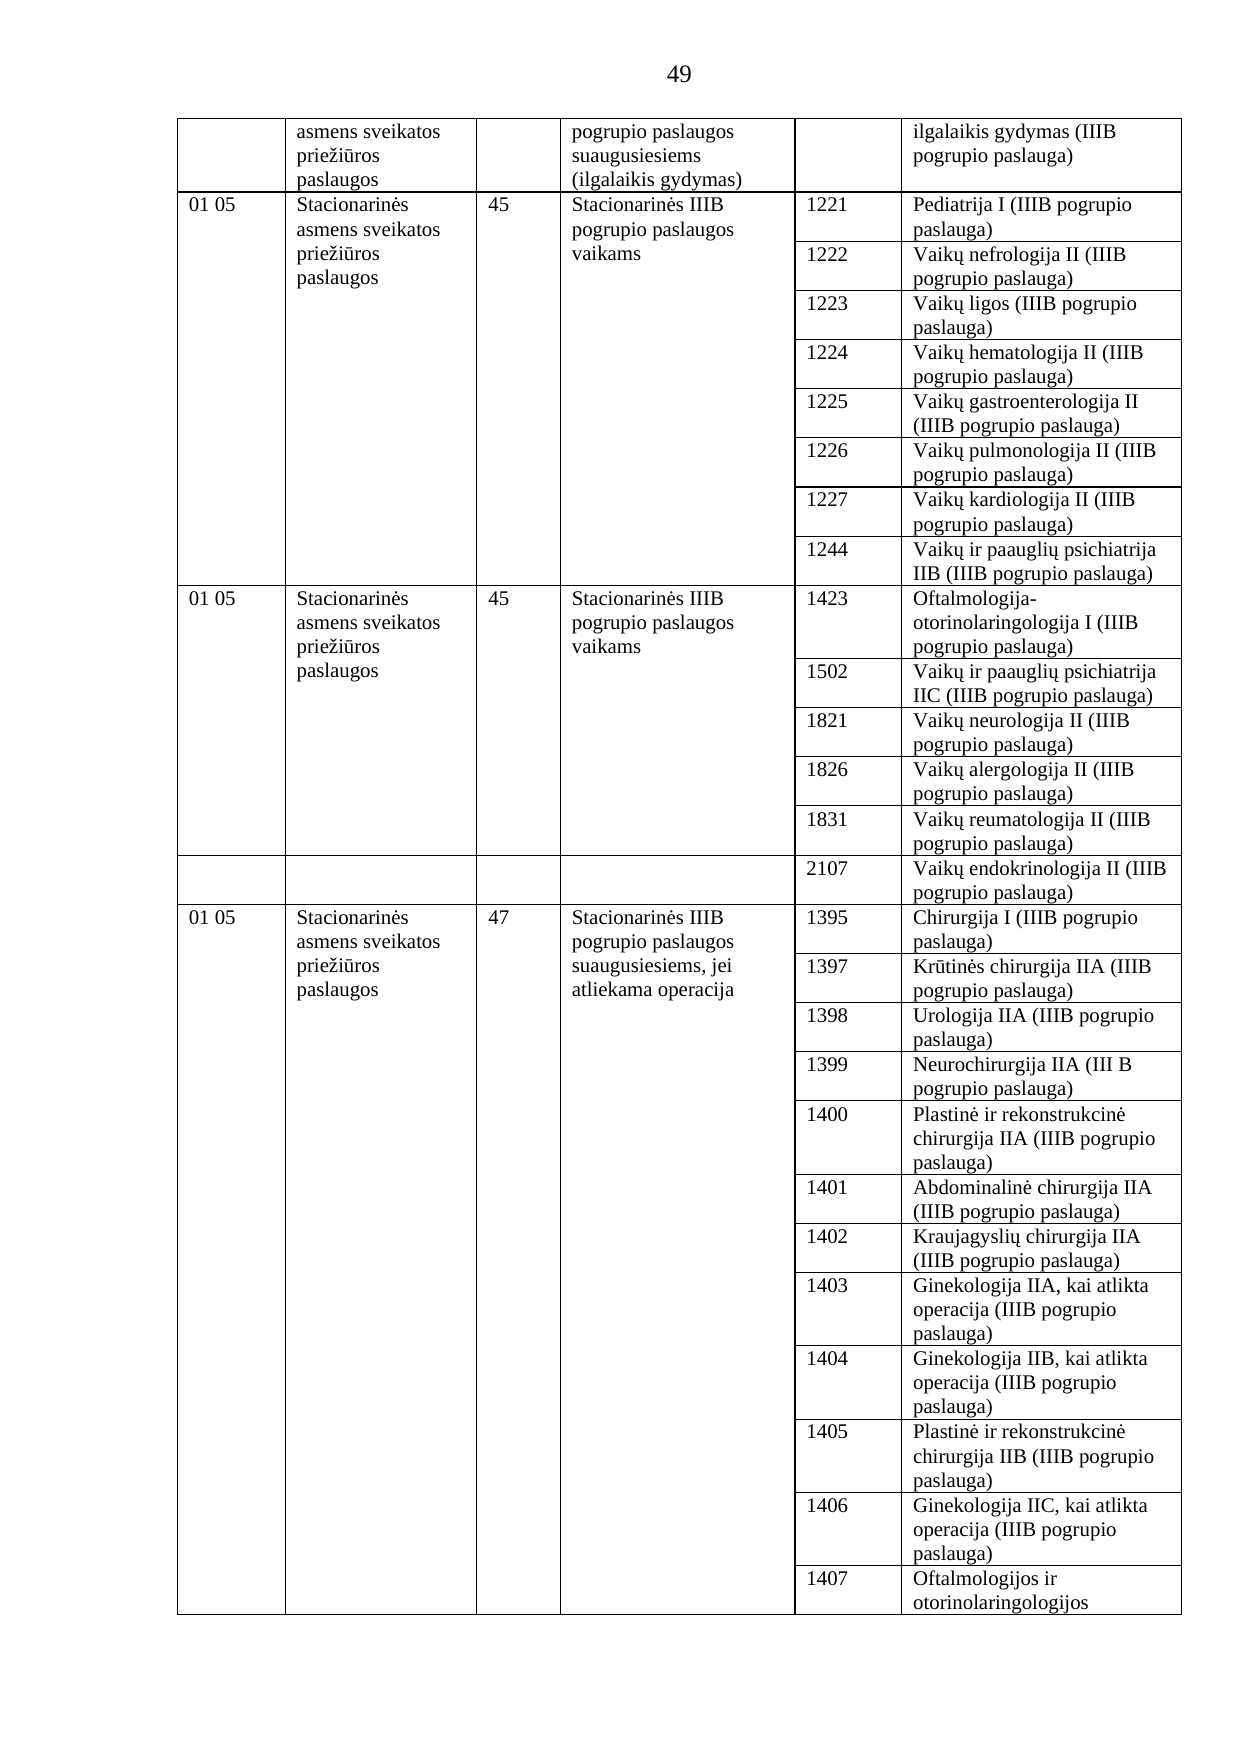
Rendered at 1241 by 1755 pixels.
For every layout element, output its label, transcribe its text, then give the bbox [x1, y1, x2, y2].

table_cell Vaikų alergologija II (IIIB pogrupio paslauga) [902, 757, 1181, 805]
table_cell Vaikų endokrinologija II (IIIB pogrupio paslauga) [902, 856, 1181, 904]
table_cell 1244 [796, 537, 901, 585]
table_cell 1395 [796, 905, 901, 953]
table_cell [477, 119, 560, 191]
table_cell Pediatrija I (IIIB pogrupio paslauga) [902, 193, 1181, 241]
table_cell [178, 856, 285, 904]
table_cell Vaikų hematologija II (IIIB pogrupio paslauga) [902, 340, 1181, 388]
table_cell pogrupio paslaugos suaugusiesiems (ilgalaikis gydymas) [561, 119, 794, 191]
table_cell Chirurgija I (IIIB pogrupio paslauga) [902, 905, 1181, 953]
table_cell 1831 [796, 806, 901, 854]
table_cell Vaikų ligos (IIIB pogrupio paslauga) [902, 291, 1181, 339]
table_cell 01 05 [178, 193, 285, 585]
table_cell Vaikų pulmonologija II (IIIB pogrupio paslauga) [902, 438, 1181, 486]
table_cell 1225 [796, 389, 901, 437]
table_cell 01 05 [178, 905, 285, 1614]
table_cell 1402 [796, 1224, 901, 1272]
table_cell Stacionarinės IIIB pogrupio paslaugos suaugusiesiems, jei atliekama operacija [561, 905, 794, 1614]
table_cell 1221 [796, 193, 901, 241]
table_cell 2107 [796, 856, 901, 904]
table_cell Oftalmologija-otorinolaringologija I (IIIB pogrupio paslauga) [902, 586, 1181, 658]
table_cell 1406 [796, 1493, 901, 1565]
table_cell Ginekologija IIA, kai atlikta operacija (IIIB pogrupio paslauga) [902, 1273, 1181, 1345]
table_cell Vaikų ir paauglių psichiatrija IIC (IIIB pogrupio paslauga) [902, 659, 1181, 707]
table_cell Stacionarinės IIIB pogrupio paslaugos vaikams [561, 193, 794, 585]
table_cell Vaikų kardiologija II (IIIB pogrupio paslauga) [902, 488, 1181, 536]
table_cell 47 [477, 905, 560, 1614]
table_cell Ginekologija IIB, kai atlikta operacija (IIIB pogrupio paslauga) [902, 1346, 1181, 1418]
table_cell 1226 [796, 438, 901, 486]
table_cell 1405 [796, 1420, 901, 1492]
table_cell 1826 [796, 757, 901, 805]
table_cell Vaikų neurologija II (IIIB pogrupio paslauga) [902, 708, 1181, 756]
table_cell 45 [477, 193, 560, 585]
table_cell Neurochirurgija IIA (III B pogrupio paslauga) [902, 1052, 1181, 1100]
table_cell Plastinė ir rekonstrukcinė chirurgija IIB (IIIB pogrupio paslauga) [902, 1420, 1181, 1492]
table_cell Stacionarinės asmens sveikatos priežiūros paslaugos [286, 586, 476, 854]
table_cell [796, 119, 901, 191]
table_cell [178, 119, 285, 191]
table_cell 1227 [796, 488, 901, 536]
table_cell [561, 856, 794, 904]
table_cell 1398 [796, 1003, 901, 1051]
table_cell 1223 [796, 291, 901, 339]
table_cell ilgalaikis gydymas (IIIB pogrupio paslauga) [902, 119, 1181, 191]
table_cell Oftalmologijos ir otorinolaringologijos [902, 1566, 1181, 1614]
table_cell 1222 [796, 242, 901, 290]
table_cell Krūtinės chirurgija IIA (IIIB pogrupio paslauga) [902, 954, 1181, 1002]
table_cell Stacionarinės asmens sveikatos priežiūros paslaugos [286, 193, 476, 585]
table_cell Stacionarinės asmens sveikatos priežiūros paslaugos [286, 905, 476, 1614]
table_cell 1404 [796, 1346, 901, 1418]
table_cell Vaikų ir paauglių psichiatrija IIB (IIIB pogrupio paslauga) [902, 537, 1181, 585]
table_cell 1423 [796, 586, 901, 658]
table_cell Kraujagyslių chirurgija IIA (IIIB pogrupio paslauga) [902, 1224, 1181, 1272]
table_cell 1502 [796, 659, 901, 707]
table_cell 1224 [796, 340, 901, 388]
table_cell 1397 [796, 954, 901, 1002]
table_cell 1401 [796, 1175, 901, 1223]
table_cell Urologija IIA (IIIB pogrupio paslauga) [902, 1003, 1181, 1051]
table_cell 01 05 [178, 586, 285, 854]
table_cell Plastinė ir rekonstrukcinė chirurgija IIA (IIIB pogrupio paslauga) [902, 1101, 1181, 1174]
table_cell 1407 [796, 1566, 901, 1614]
table_cell 1821 [796, 708, 901, 756]
table_cell Ginekologija IIC, kai atlikta operacija (IIIB pogrupio paslauga) [902, 1493, 1181, 1565]
table_cell [286, 856, 476, 904]
table_cell 45 [477, 586, 560, 854]
table_cell Vaikų reumatologija II (IIIB pogrupio paslauga) [902, 806, 1181, 854]
table_cell Vaikų nefrologija II (IIIB pogrupio paslauga) [902, 242, 1181, 290]
table_cell asmens sveikatos priežiūros paslaugos [286, 119, 476, 191]
table_cell Abdominalinė chirurgija IIA (IIIB pogrupio paslauga) [902, 1175, 1181, 1223]
table_cell Stacionarinės IIIB pogrupio paslaugos vaikams [561, 586, 794, 854]
table_cell 1403 [796, 1273, 901, 1345]
table_cell Vaikų gastroenterologija II (IIIB pogrupio paslauga) [902, 389, 1181, 437]
table_cell 1400 [796, 1101, 901, 1174]
table_cell 1399 [796, 1052, 901, 1100]
table_cell [477, 856, 560, 904]
